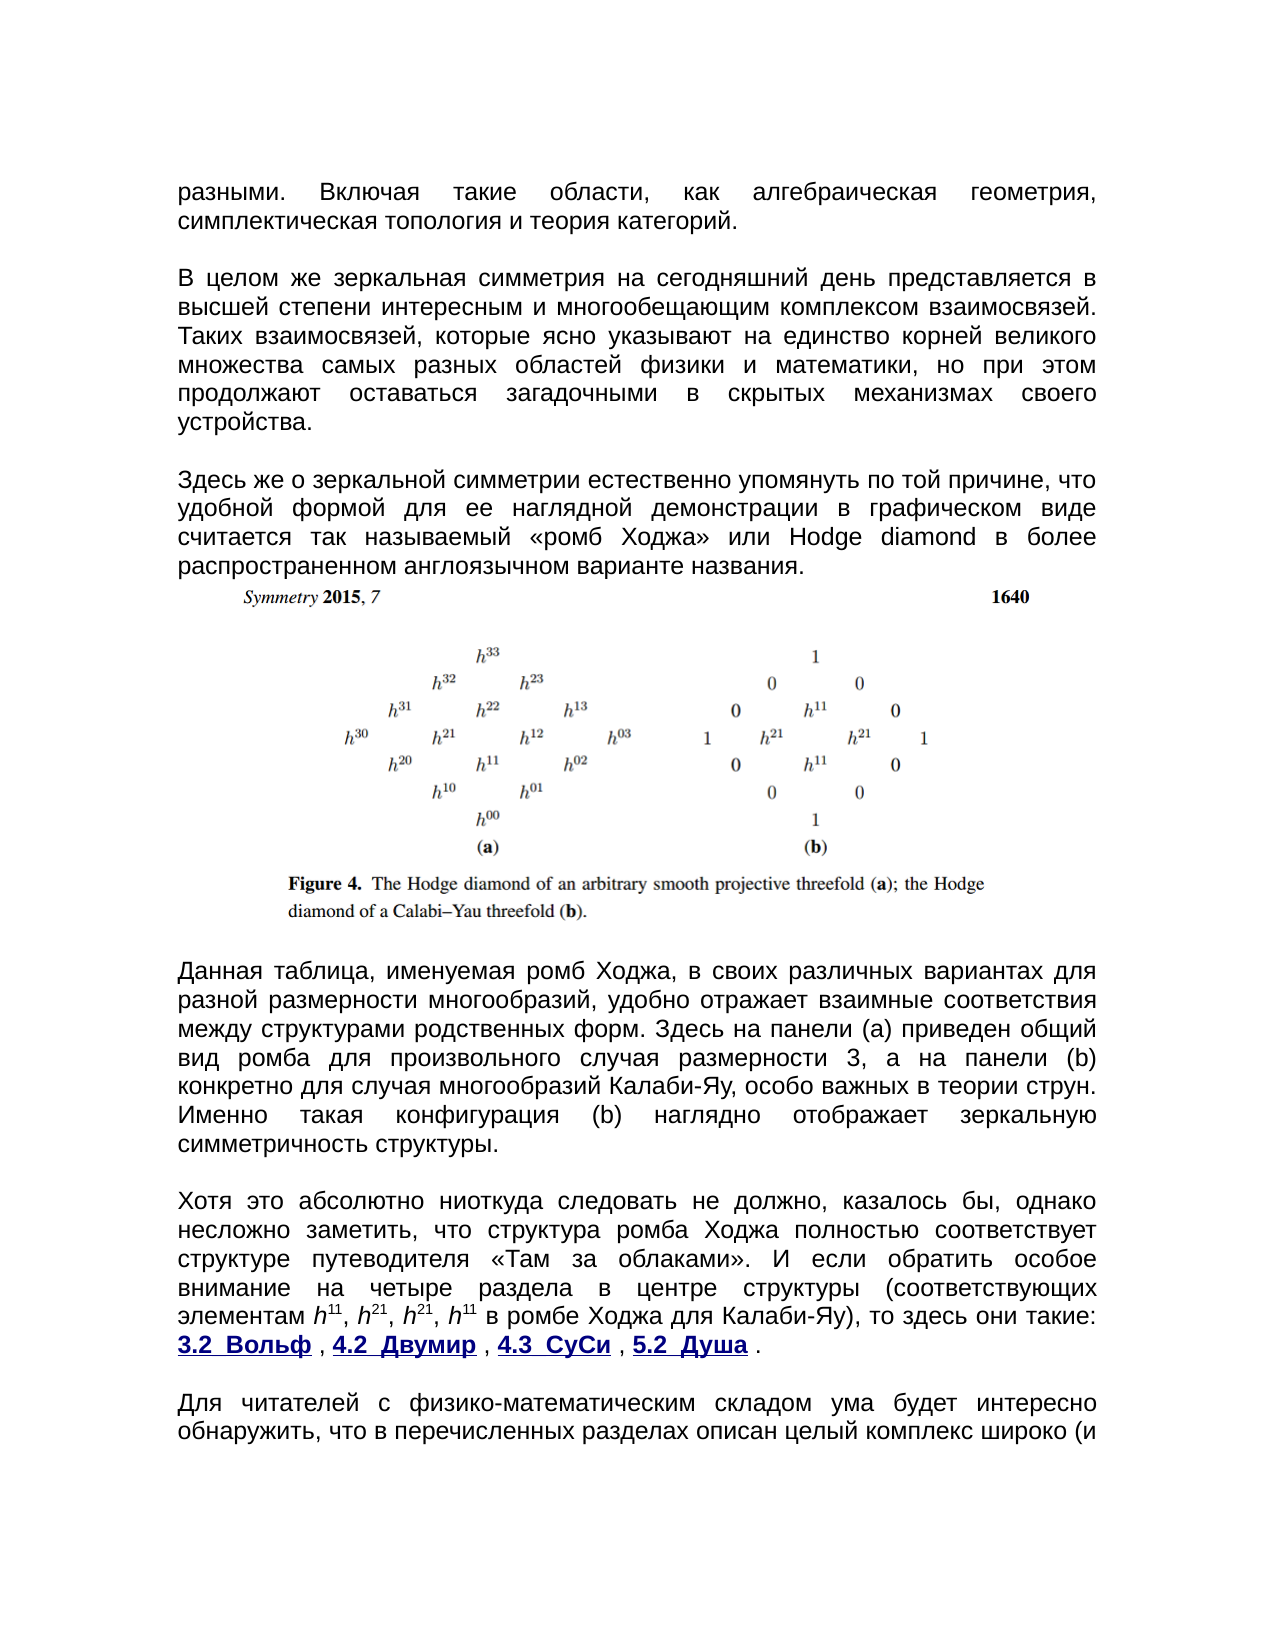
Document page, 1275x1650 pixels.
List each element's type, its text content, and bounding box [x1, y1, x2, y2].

text Хотя это абсолютно ниоткуда следовать не должно, казалось бы, однако несложно заметить, что структура ромба Ходжа полностью соответствует структуре путеводителя «Там за облаками». И если обратить особое внимание на четыре раздела в центре структуры (соответствующих элементам h11, h21, h21, h11 в ромбе Ходжа для Калаби-Яу), то здесь они такие: 3.2_Вольф , 4.2_Двумир , 4.3_СуСи , 5.2_Душа . [177, 1186, 1098, 1359]
text В целом же зеркальная симметрия на сегодняшний день представляется в высшей степени интересным и многообещающим комплексом взаимосвязей. Таких взаимосвязей, которые ясно указывают на единство корней великого множества самых разных областей физики и математики, но при этом продолжают оставаться загадочными в скрытых механизмах своего устройства. [177, 263, 1098, 436]
text Здесь же о зеркальной симметрии естественно упомянуть по той причине, что удобной формой для ее наглядной демонстрации в графическом виде считается так называемый «ромб Ходжа» или Hodge diamond в более распространенном англоязычном варианте названия. [177, 465, 1098, 580]
text Для читателей с физико-математическим складом ума будет интересно обнаружить, что в перечисленных разделах описан целый комплекс широко (и [177, 1387, 1098, 1445]
text разными. Включая такие области, как алгебраическая геометрия, симплектическая топология и теория категорий. [177, 177, 1098, 235]
picture [237, 579, 1038, 928]
text Данная таблица, именуемая ромб Ходжа, в своих различных вариантах для разной размерности многообразий, удобно отражает взаимные соответствия между структурами родственных форм. Здесь на панели (а) приведен общий вид ромба для произвольного случая размерности 3, а на панели (b) конкретно для случая многообразий Калаби-Яу, особо важных в теории струн. Именно такая конфигурация (b) наглядно отображает зеркальную симметричность структуры. [177, 956, 1098, 1157]
